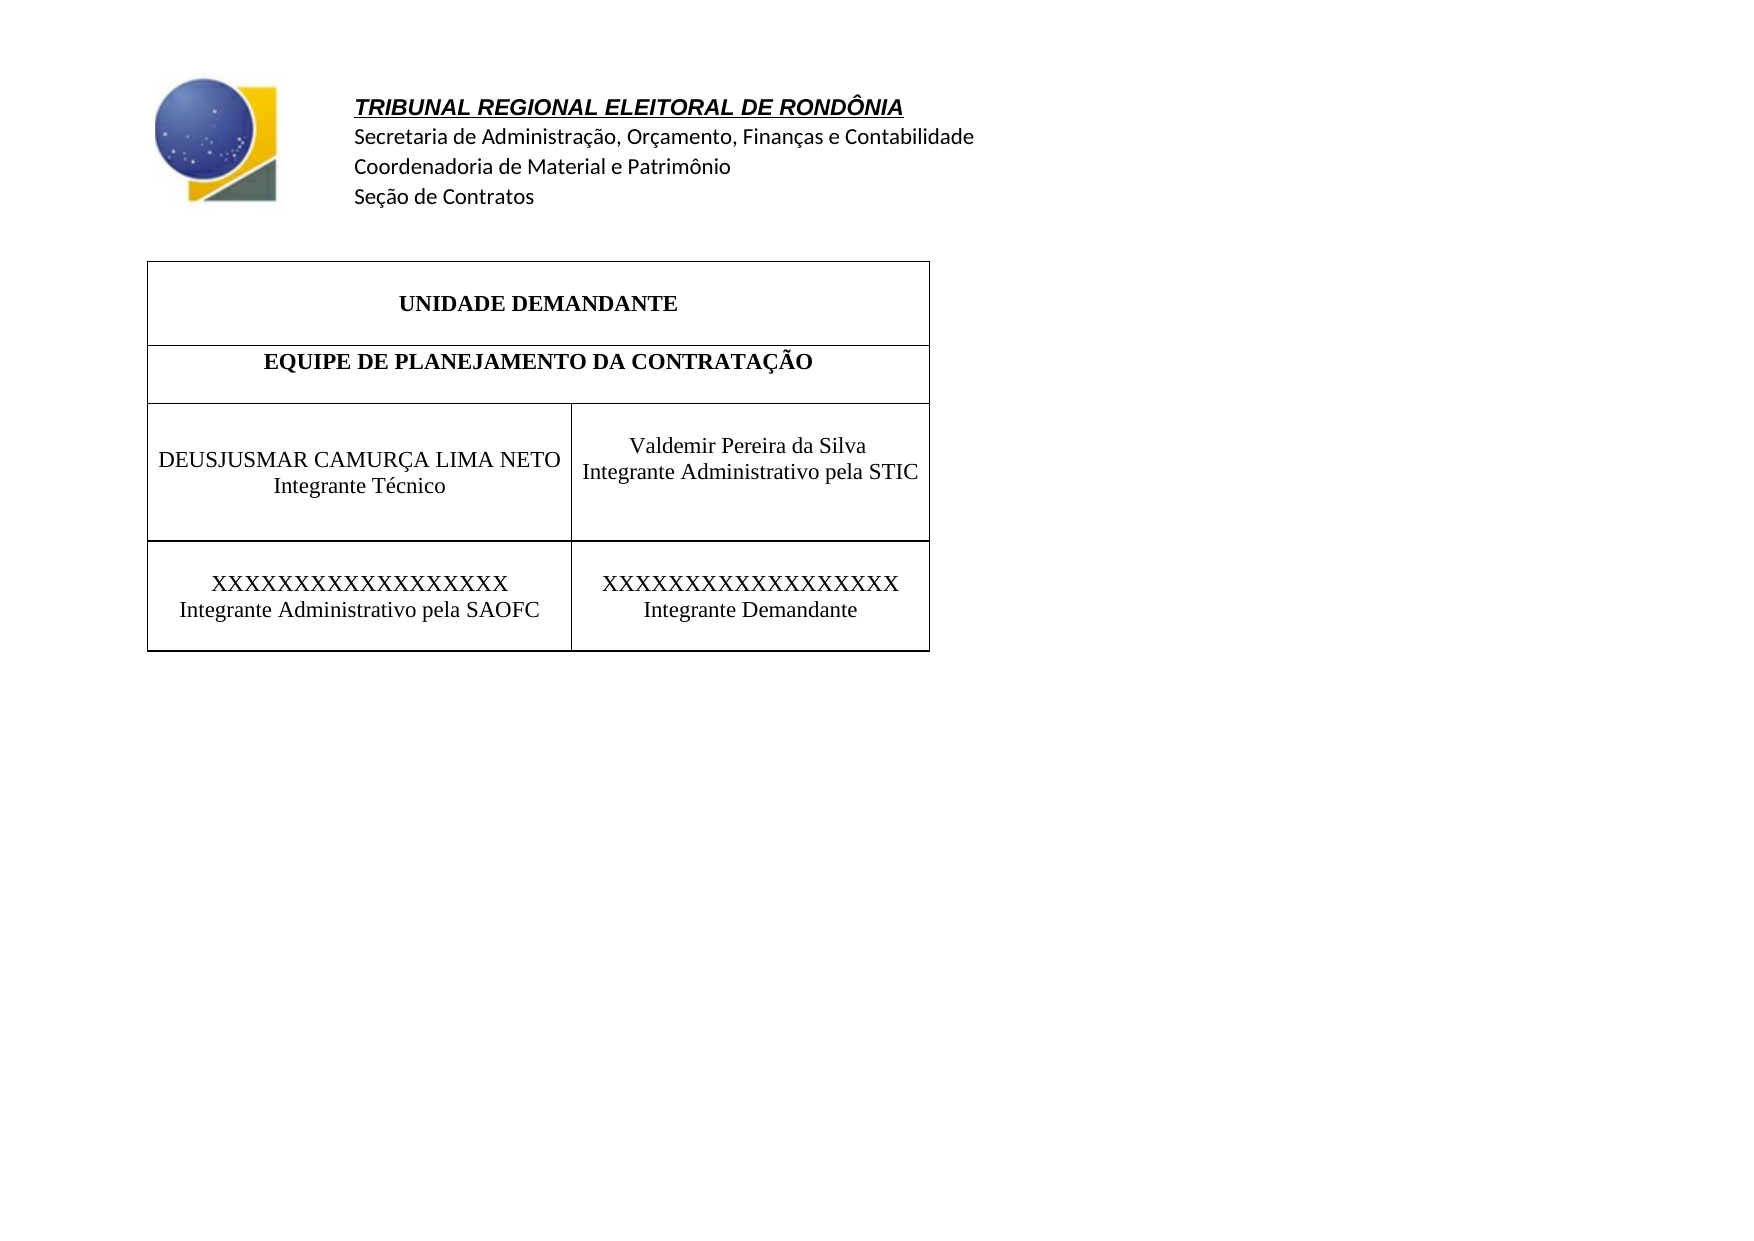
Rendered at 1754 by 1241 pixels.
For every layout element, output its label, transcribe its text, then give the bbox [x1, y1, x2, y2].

table_header UNIDADE DEMANDANTE [148, 262, 929, 345]
table_cell Valdemir Pereira da Silva Integrante Administrativo pela STIC [572, 404, 929, 540]
table_cell EQUIPE DE PLANEJAMENTO DA CONTRATAÇÃO [148, 346, 929, 402]
table_cell XXXXXXXXXXXXXXXXXX Integrante Demandante [572, 542, 929, 650]
table_cell DEUSJUSMAR CAMURÇA LIMA NETO Integrante Técnico [148, 404, 571, 540]
table_cell XXXXXXXXXXXXXXXXXX Integrante Administrativo pela SAOFC [148, 542, 571, 650]
